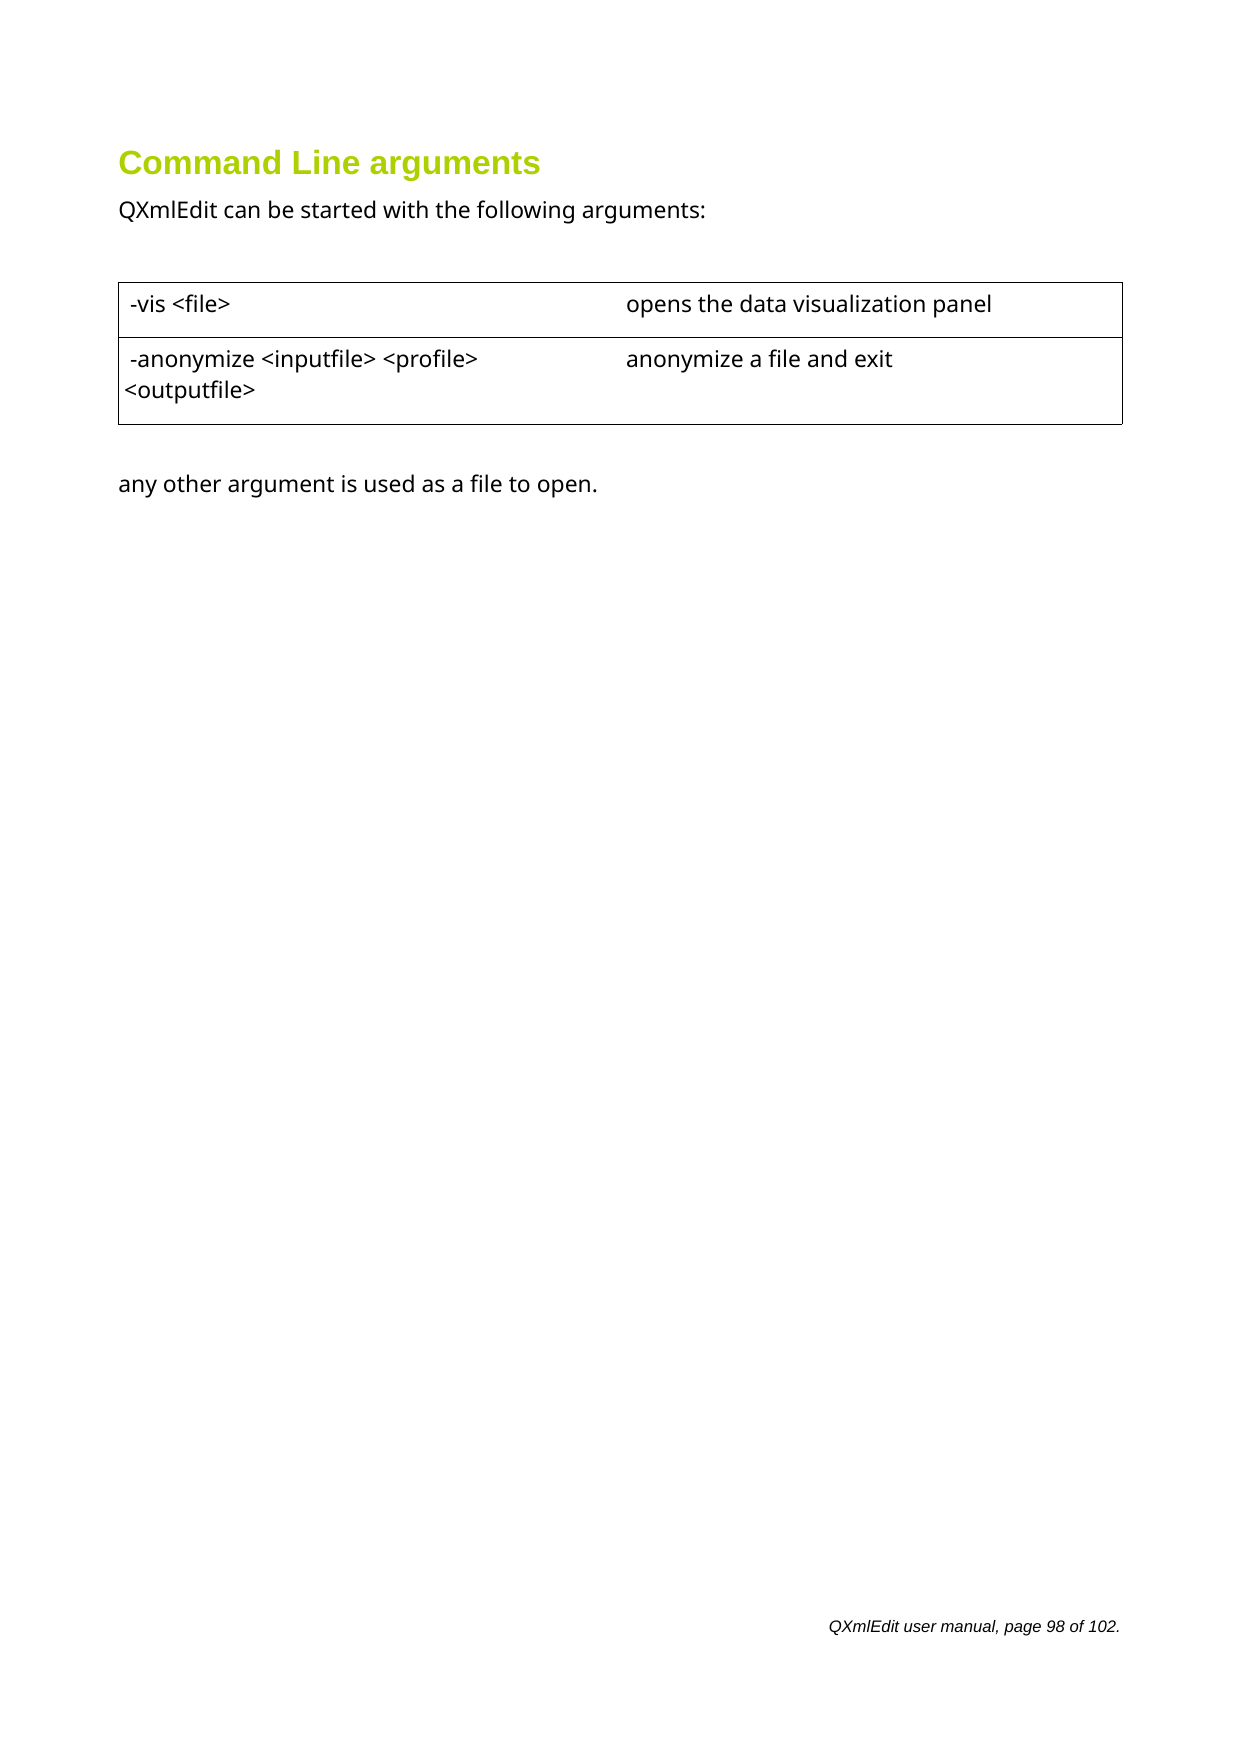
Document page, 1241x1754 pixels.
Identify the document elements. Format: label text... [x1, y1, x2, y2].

table_header -vis <file> [119, 283, 620, 337]
table_cell anonymize a file and exit [620, 338, 1122, 424]
subtitle Command Line arguments [118, 143, 1122, 182]
text any other argument is used as a file to open. [118, 467, 1122, 499]
table_cell -anonymize <inputfile> <profile> <outputfile> [119, 338, 620, 424]
table_header opens the data visualization panel [620, 283, 1122, 337]
text QXmlEdit can be started with the following arguments: [118, 194, 1122, 226]
